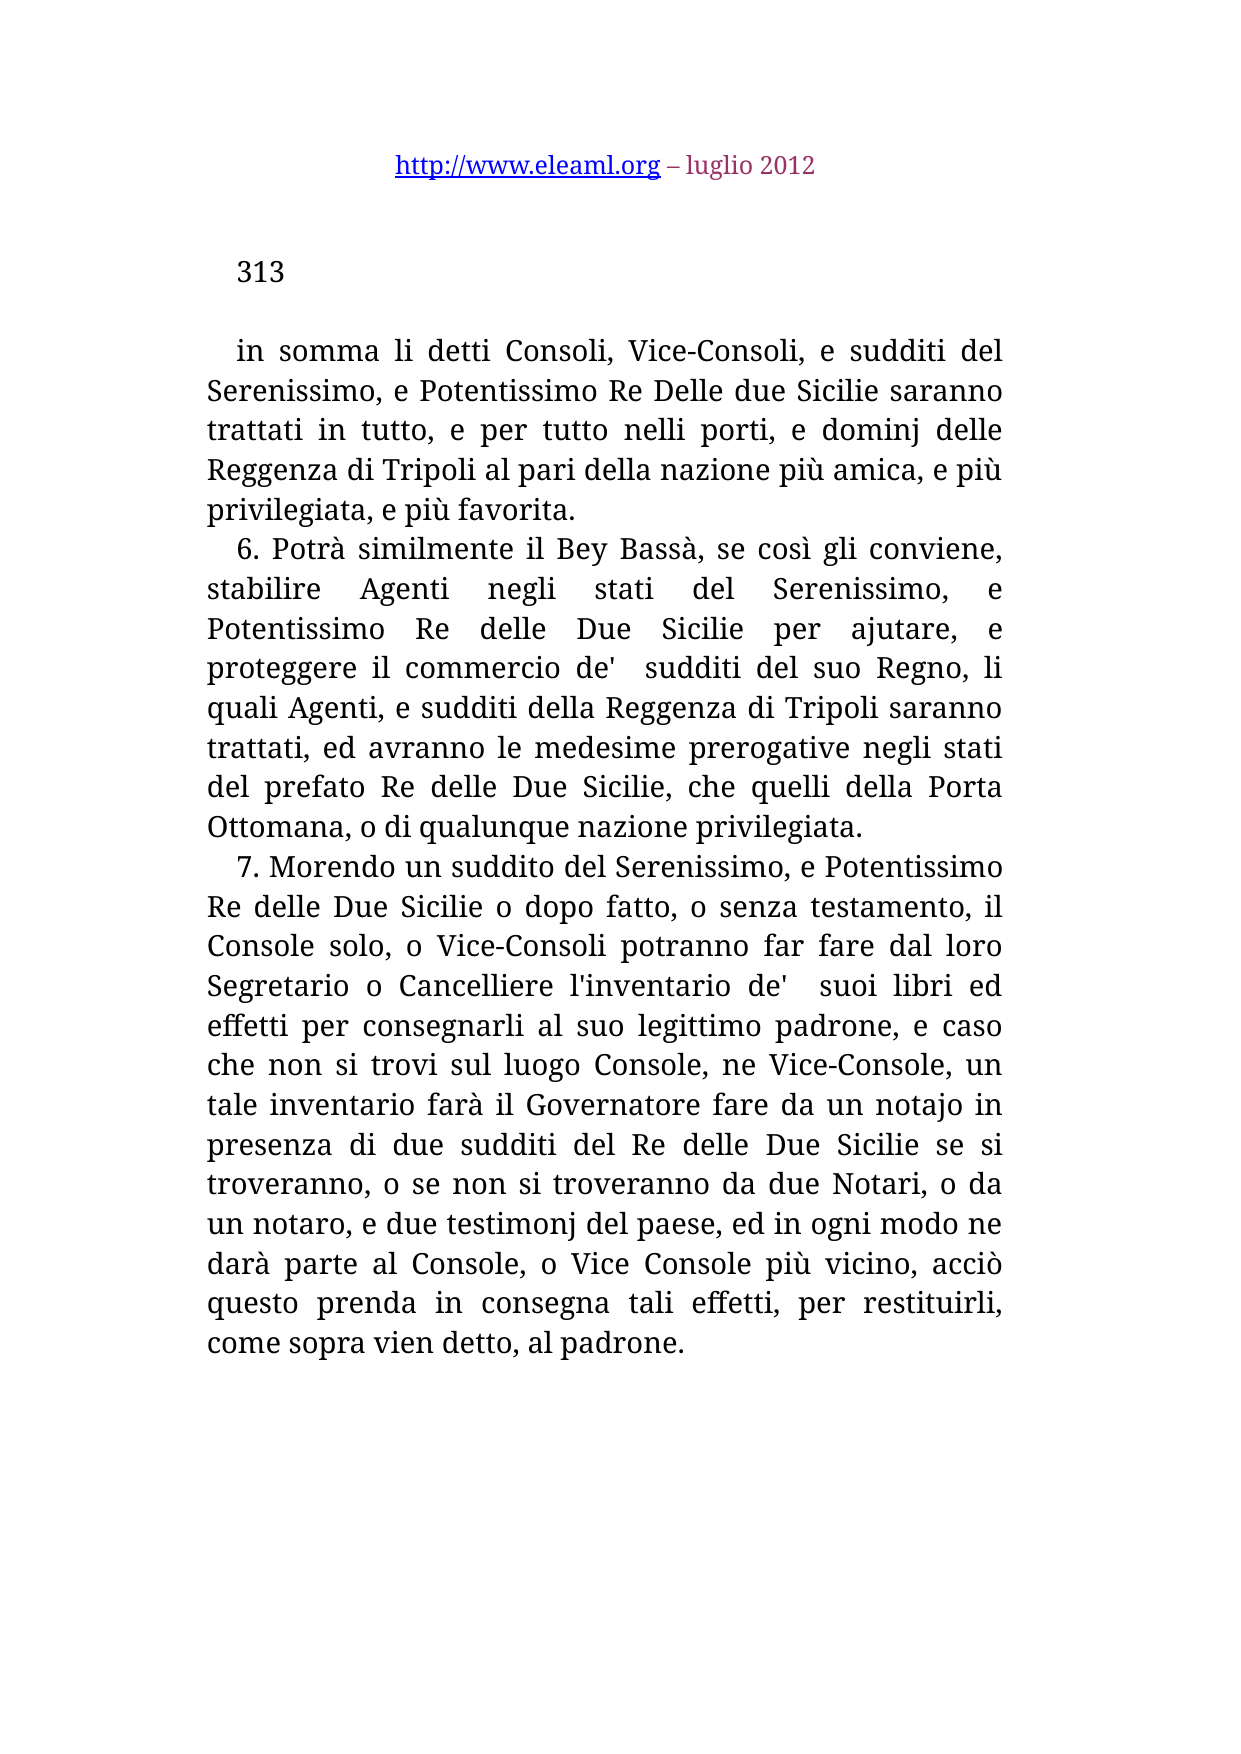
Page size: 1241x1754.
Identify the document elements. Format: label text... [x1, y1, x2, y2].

text 7. Morendo un suddito del Serenissimo, e Potentissimo Re delle Due Sicilie o dopo fatto, o senza testamento, il Console solo, o Vice-Consoli potranno far fare dal loro Segretario o Cancelliere l'inventario de' suoi libri ed effetti per consegnarli al suo legittimo padrone, e caso che non si trovi sul luogo Console, ne Vice-Console, un tale inventario farà il Governatore fare da un notajo in presenza di due sudditi del Re delle Due Sicilie se si troveranno, o se non si troveranno da due Notari, o da un notaro, e due testimonj del paese, ed in ogni modo ne darà parte al Console, o Vice Console più vicino, acciò questo prenda in consegna tali effetti, per restituirli, come sopra vien detto, al padrone. [207, 846, 1004, 1362]
text 313 [207, 251, 1004, 291]
text 6. Potrà similmente il Bey Bassà, se così gli conviene, stabilire Agenti negli stati del Serenissimo, e Potentissimo Re delle Due Sicilie per ajutare, e proteggere il commercio de' sudditi del suo Regno, li quali Agenti, e sudditi della Reggenza di Tripoli saranno trattati, ed avranno le medesime prerogative negli stati del prefato Re delle Due Sicilie, che quelli della Porta Ottomana, o di qualunque nazione privilegiata. [207, 529, 1004, 846]
text in somma li detti Consoli, Vice-Consoli, e sudditi del Serenissimo, e Potentissimo Re Delle due Sicilie saranno trattati in tutto, e per tutto nelli porti, e dominj delle Reggenza di Tripoli al pari della nazione più amica, e più privilegiata, e più favorita. [207, 330, 1004, 529]
